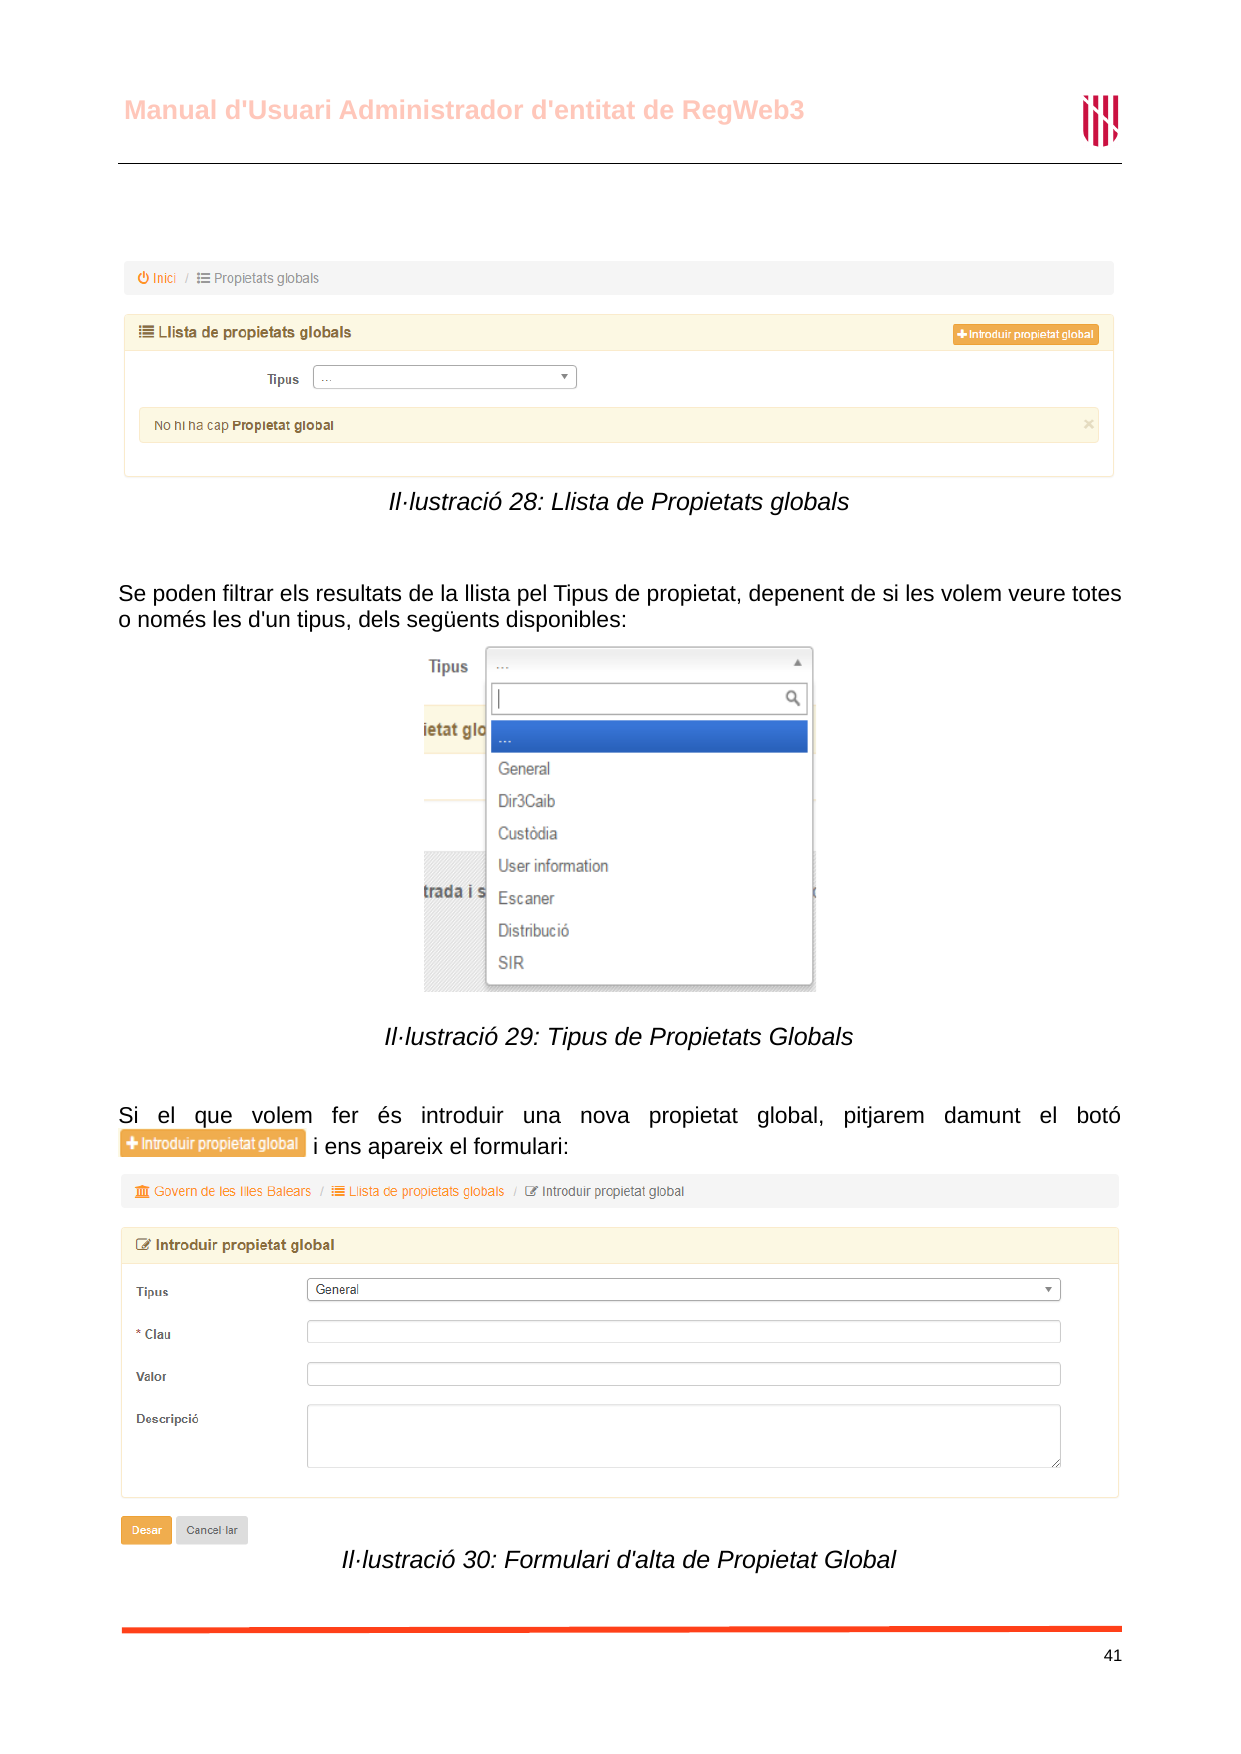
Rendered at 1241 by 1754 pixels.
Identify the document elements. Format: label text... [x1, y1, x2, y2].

text Si el que volem fer és introduir una nova propietat global, pitjarem damunt el botó i ens apareix el formulari: [118, 1102, 1122, 1159]
picture [118, 1171, 1123, 1545]
text Il·lustració 29: Tipus de Propietats Globals [118, 1022, 1122, 1051]
text Il·lustració 30: Formulari d'alta de Propietat Global [118, 1545, 1122, 1574]
picture [1080, 93, 1121, 148]
text Se poden filtrar els resultats de la llista pel Tipus de propietat, depenent de si les volem veure totes o només les d'un tipus, dels següents disponibles: [118, 580, 1122, 632]
text Il·lustració 28: Llista de Propietats globals [118, 487, 1122, 516]
